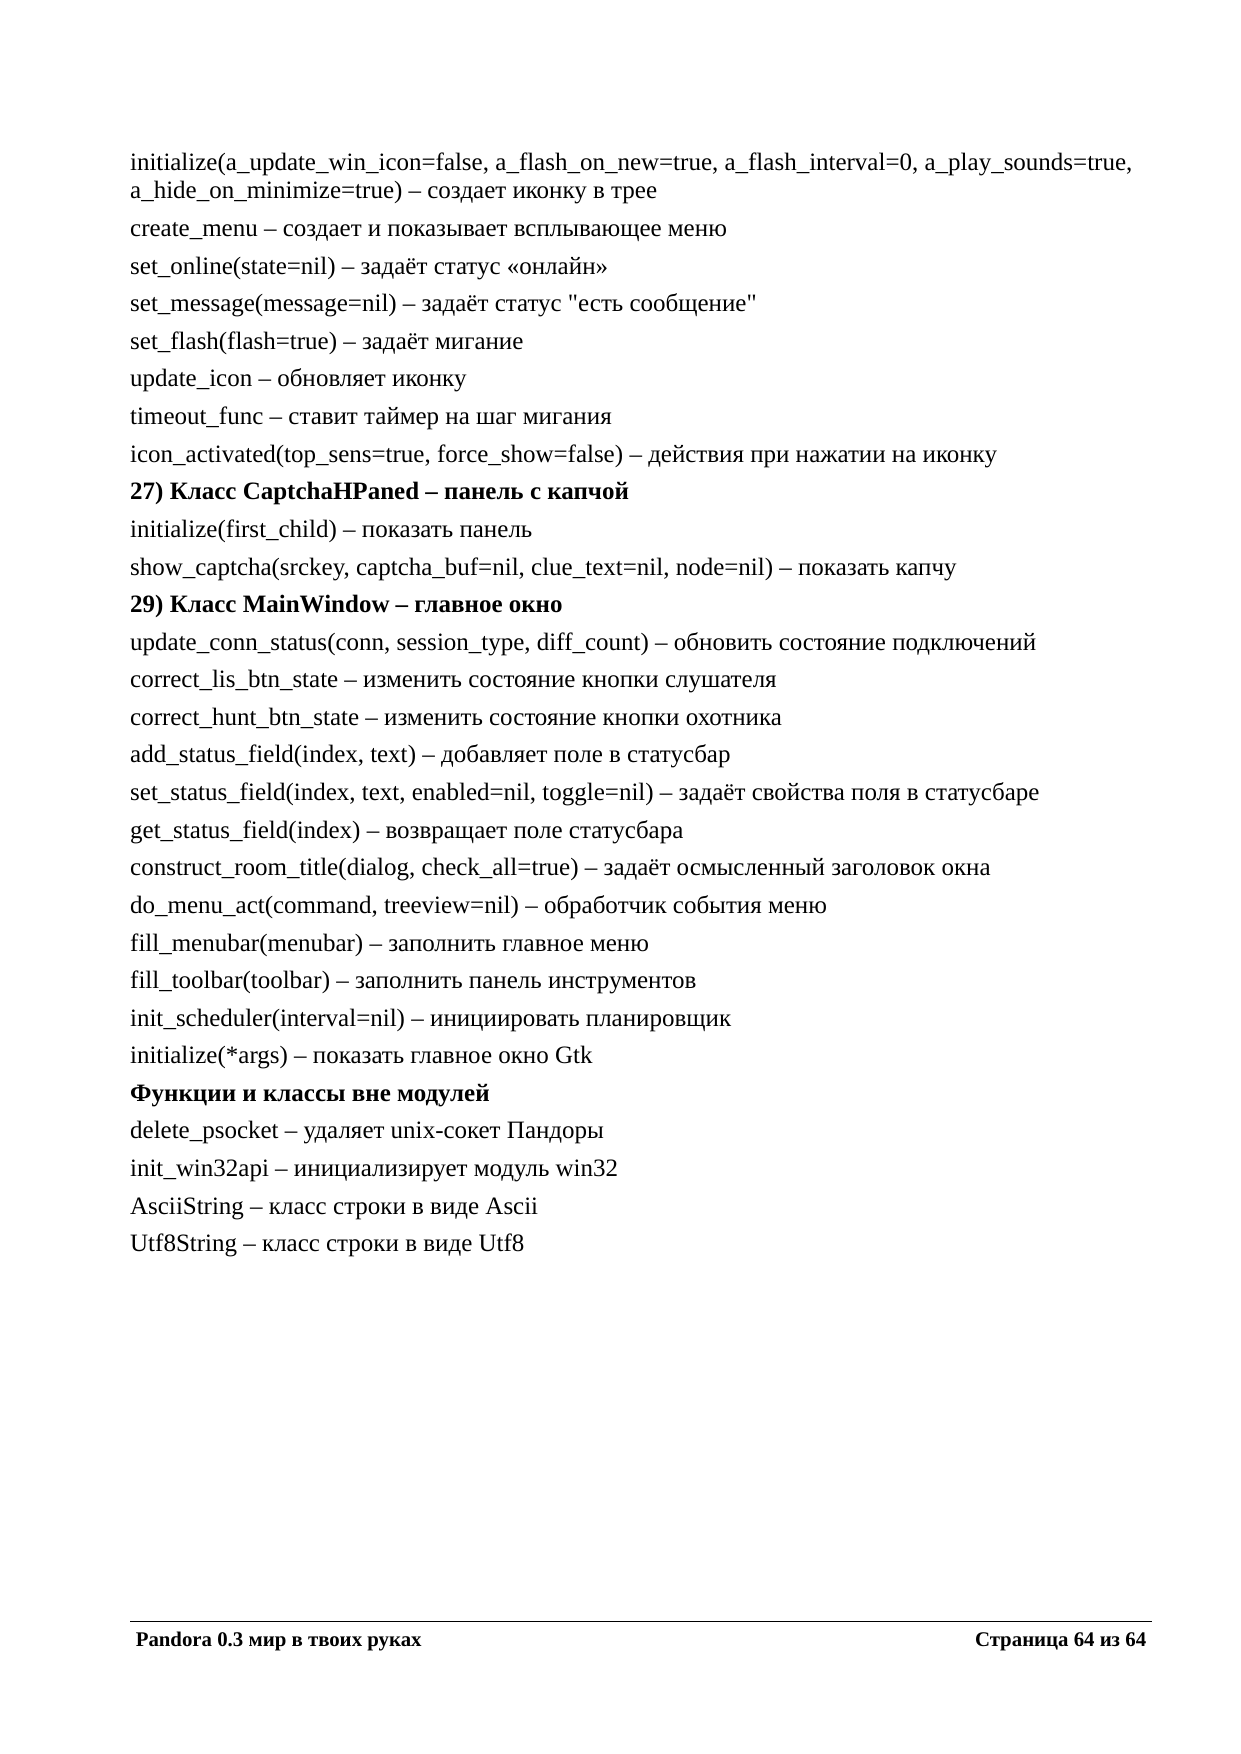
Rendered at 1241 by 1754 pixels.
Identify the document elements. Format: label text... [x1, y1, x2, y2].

text construct_room_title(dialog, check_all=true) – задаёт осмысленный заголовок окна [130, 852, 1152, 881]
text 27) Класс CaptchaHPaned – панель с капчой [130, 476, 1152, 505]
text do_menu_act(command, treeview=nil) – обработчик события меню [130, 890, 1152, 919]
text init_scheduler(interval=nil) – инициировать планировщик [130, 1003, 1152, 1032]
text set_status_field(index, text, enabled=nil, toggle=nil) – задаёт свойства поля в статусбаре [130, 777, 1152, 806]
text 29) Класс MainWindow – главное окно [130, 589, 1152, 618]
text icon_activated(top_sens=true, force_show=false) – действия при нажатии на иконку [130, 439, 1152, 467]
text create_menu – создает и показывает всплывающее меню [130, 213, 1152, 242]
text AsciiString – класс строки в виде Ascii [130, 1191, 1152, 1219]
text fill_toolbar(toolbar) – заполнить панель инструментов [130, 965, 1152, 994]
text update_conn_status(conn, session_type, diff_count) – обновить состояние подключений [130, 627, 1152, 656]
text set_flash(flash=true) – задаёт мигание [130, 326, 1152, 355]
text show_captcha(srckey, captcha_buf=nil, clue_text=nil, node=nil) – показать капчу [130, 552, 1152, 580]
text update_icon – обновляет иконку [130, 363, 1152, 392]
text Utf8String – класс строки в виде Utf8 [130, 1228, 1152, 1257]
text set_message(message=nil) – задаёт статус "есть сообщение" [130, 288, 1152, 317]
text initialize(*args) – показать главное окно Gtk [130, 1040, 1152, 1069]
text delete_psocket – удаляет unix-сокет Пандоры [130, 1116, 1152, 1144]
text add_status_field(index, text) – добавляет поле в статусбар [130, 739, 1152, 768]
text get_status_field(index) – возвращает поле статусбара [130, 815, 1152, 843]
text set_online(state=nil) – задаёт статус «онлайн» [130, 251, 1152, 279]
text Функции и классы вне модулей [130, 1078, 1152, 1107]
text correct_hunt_btn_state – изменить состояние кнопки охотника [130, 702, 1152, 731]
text init_win32api – инициализирует модуль win32 [130, 1153, 1152, 1182]
text correct_lis_btn_state – изменить состояние кнопки слушателя [130, 664, 1152, 693]
text initialize(first_child) – показать панель [130, 514, 1152, 543]
text fill_menubar(menubar) – заполнить главное меню [130, 928, 1152, 956]
text initialize(a_update_win_icon=false, a_flash_on_new=true, a_flash_interval=0, a_play_sounds=true, a_hide_on_minimize=true) – создает иконку в трее [130, 147, 1152, 204]
text timeout_func – ставит таймер на шаг мигания [130, 401, 1152, 430]
